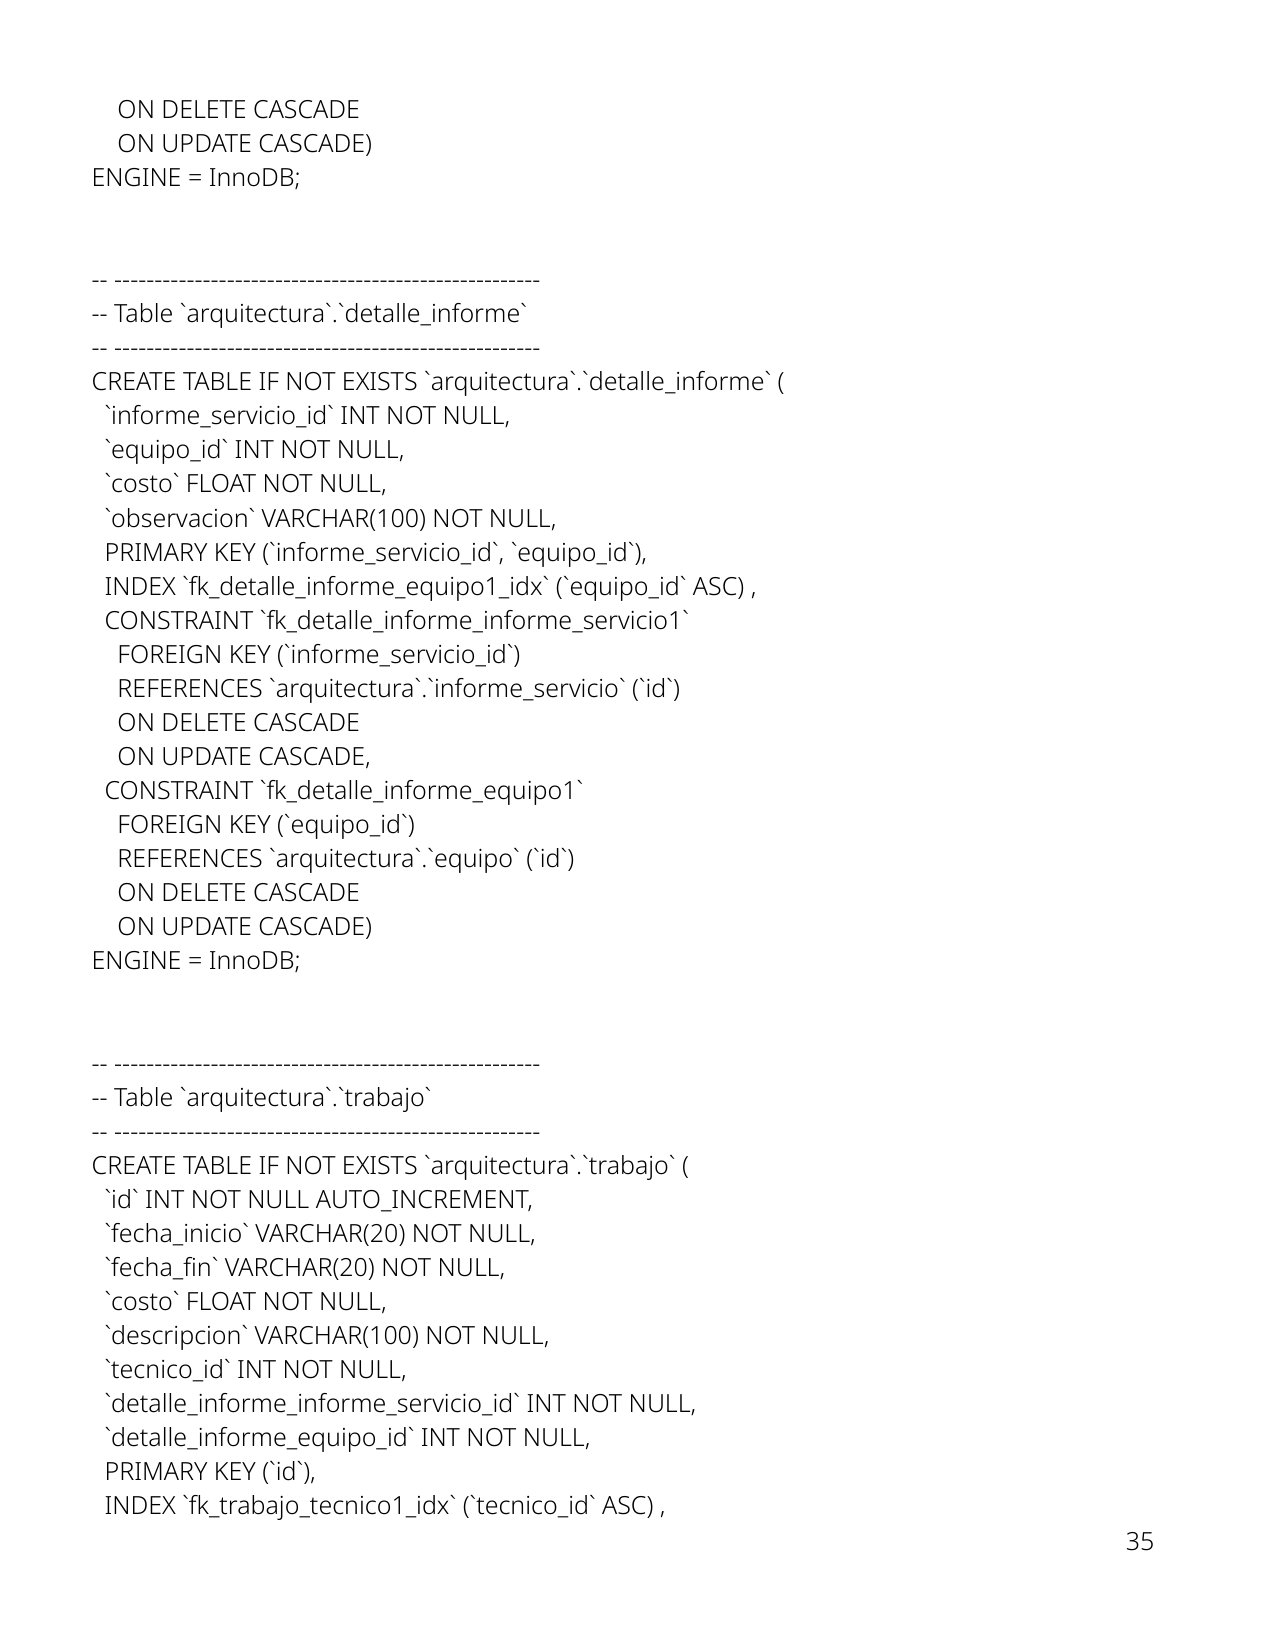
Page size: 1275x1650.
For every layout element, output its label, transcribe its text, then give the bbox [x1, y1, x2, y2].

text -- ----------------------------------------------------- [91, 1113, 1183, 1147]
text PRIMARY KEY (`informe_servicio_id`, `equipo_id`), [91, 534, 1183, 568]
text -- Table `arquitectura`.`detalle_informe` [91, 296, 1183, 330]
text ON UPDATE CASCADE, [91, 739, 1183, 773]
text ENGINE = InnoDB; [91, 943, 1183, 977]
text ON UPDATE CASCADE) [91, 909, 1183, 943]
text PRIMARY KEY (`id`), [91, 1454, 1183, 1488]
text `equipo_id` INT NOT NULL, [91, 432, 1183, 466]
text CONSTRAINT `fk_detalle_informe_equipo1` [91, 773, 1183, 807]
text `costo` FLOAT NOT NULL, [91, 466, 1183, 500]
text -- Table `arquitectura`.`trabajo` [91, 1079, 1183, 1113]
text CREATE TABLE IF NOT EXISTS `arquitectura`.`trabajo` ( [91, 1147, 1183, 1181]
text CREATE TABLE IF NOT EXISTS `arquitectura`.`detalle_informe` ( [91, 364, 1183, 398]
text ON DELETE CASCADE [91, 875, 1183, 909]
text `informe_servicio_id` INT NOT NULL, [91, 398, 1183, 432]
text `costo` FLOAT NOT NULL, [91, 1284, 1183, 1318]
text -- ----------------------------------------------------- [91, 330, 1183, 364]
text `observacion` VARCHAR(100) NOT NULL, [91, 500, 1183, 534]
text `tecnico_id` INT NOT NULL, [91, 1352, 1183, 1386]
text ON DELETE CASCADE [91, 91, 1183, 126]
text INDEX `fk_detalle_informe_equipo1_idx` (`equipo_id` ASC) , [91, 568, 1183, 602]
text ON UPDATE CASCADE) [91, 126, 1183, 159]
text `fecha_fin` VARCHAR(20) NOT NULL, [91, 1249, 1183, 1284]
text ON DELETE CASCADE [91, 704, 1183, 739]
text -- ----------------------------------------------------- [91, 1045, 1183, 1079]
text `fecha_inicio` VARCHAR(20) NOT NULL, [91, 1216, 1183, 1249]
text REFERENCES `arquitectura`.`informe_servicio` (`id`) [91, 671, 1183, 704]
text CONSTRAINT `fk_detalle_informe_informe_servicio1` [91, 602, 1183, 636]
text ENGINE = InnoDB; [91, 159, 1183, 194]
text INDEX `fk_trabajo_tecnico1_idx` (`tecnico_id` ASC) , [91, 1488, 1183, 1522]
text `descripcion` VARCHAR(100) NOT NULL, [91, 1318, 1183, 1352]
text -- ----------------------------------------------------- [91, 262, 1183, 296]
text `detalle_informe_informe_servicio_id` INT NOT NULL, [91, 1386, 1183, 1420]
text `detalle_informe_equipo_id` INT NOT NULL, [91, 1420, 1183, 1454]
text FOREIGN KEY (`equipo_id`) [91, 807, 1183, 841]
text REFERENCES `arquitectura`.`equipo` (`id`) [91, 841, 1183, 875]
text FOREIGN KEY (`informe_servicio_id`) [91, 636, 1183, 671]
text `id` INT NOT NULL AUTO_INCREMENT, [91, 1181, 1183, 1216]
